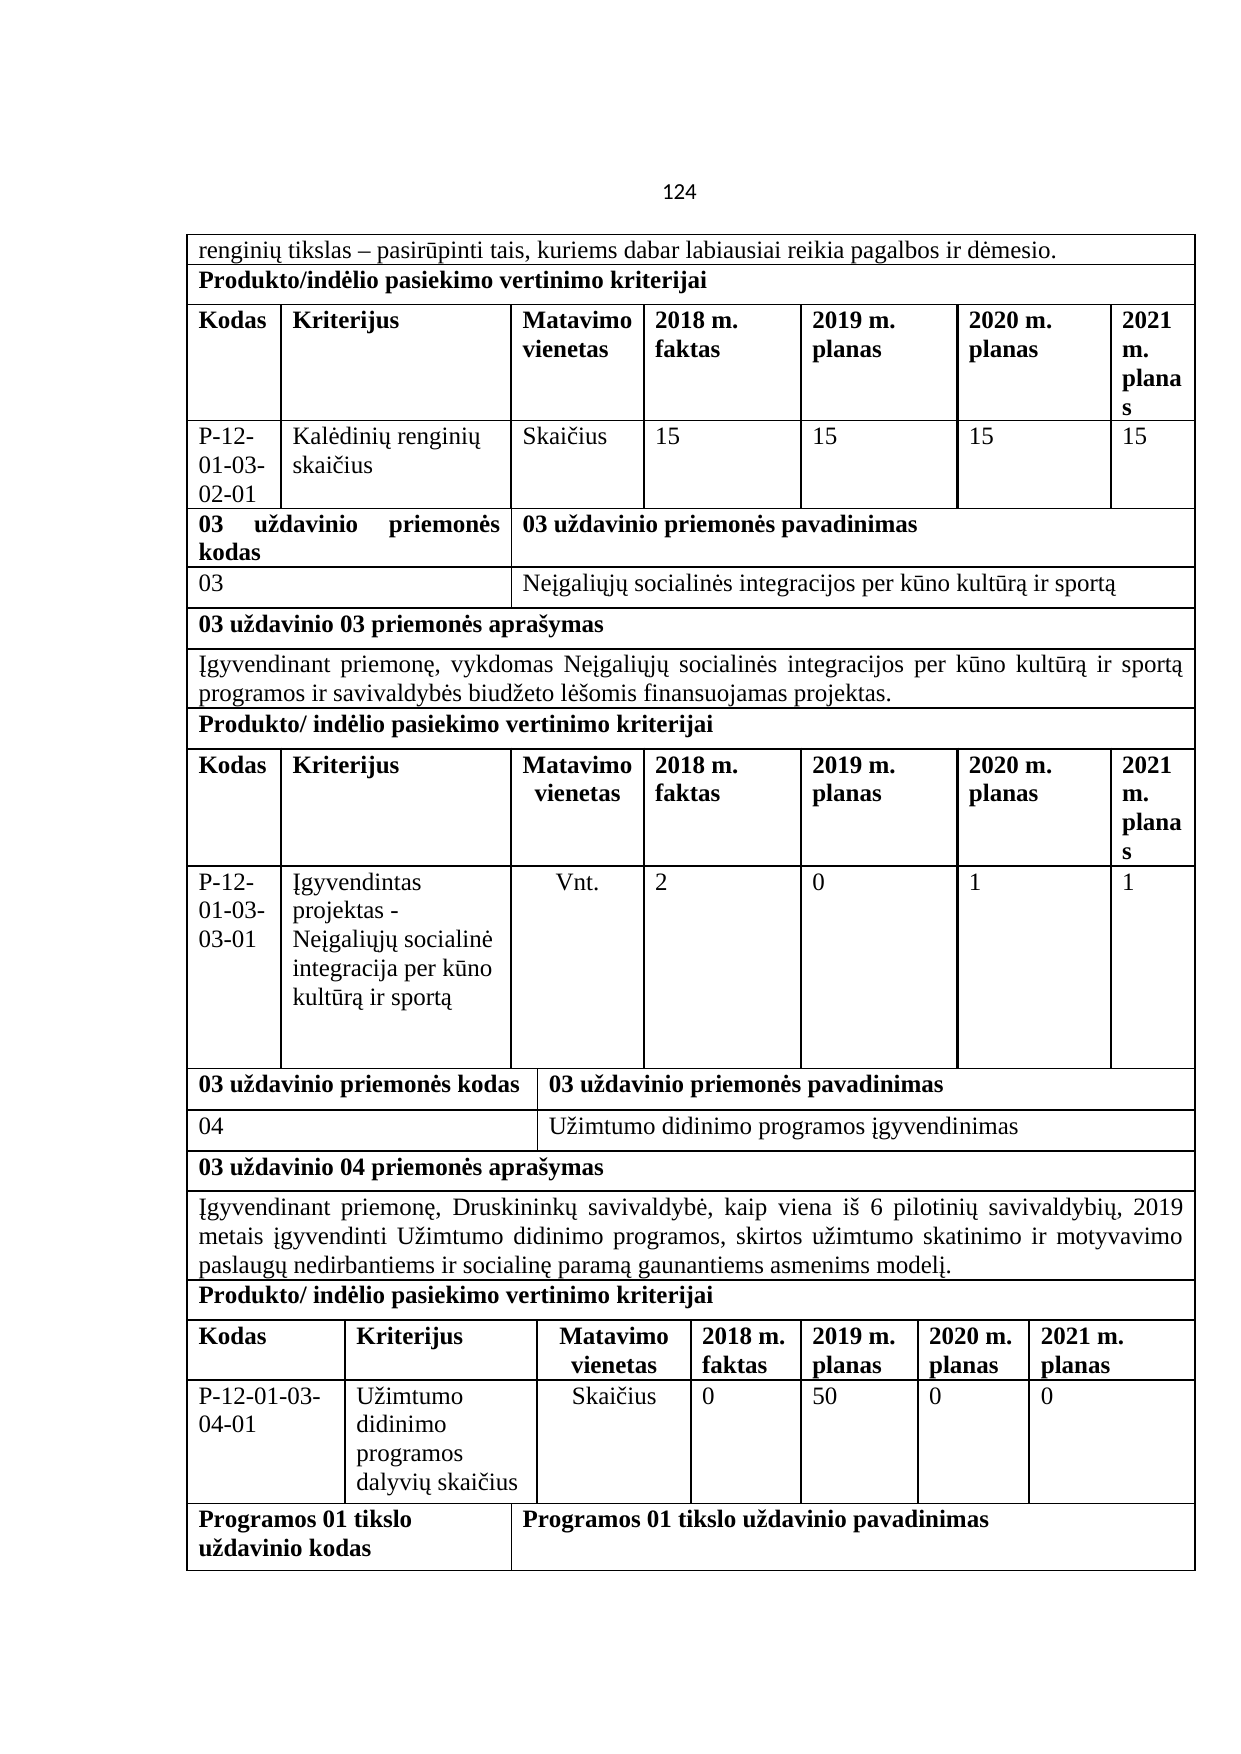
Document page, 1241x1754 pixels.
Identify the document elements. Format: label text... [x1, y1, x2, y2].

table_cell 0 [802, 867, 956, 1068]
table_cell Programos 01 tikslo uždavinio pavadinimas [512, 1504, 1194, 1570]
table_cell 2019 m. planas [802, 750, 956, 865]
table_cell 03 [188, 568, 511, 607]
table_cell 1 [1112, 867, 1194, 1068]
table_cell 1 [959, 867, 1110, 1068]
table_cell Užimtumo didinimo programos įgyvendinimas [538, 1111, 1194, 1149]
table_cell 2019 m. planas [802, 305, 956, 420]
table_cell 2021 m. planas [1030, 1321, 1194, 1379]
table_cell 03 uždavinio 04 priemonės aprašymas [188, 1152, 1194, 1190]
table_cell 2020 m. planas [919, 1321, 1028, 1379]
table_cell Matavimo vienetas [512, 305, 643, 420]
table_cell 50 [802, 1381, 917, 1503]
table_cell 15 [1112, 421, 1194, 508]
table_cell Produkto/ indėlio pasiekimo vertinimo kriterijai [188, 709, 1194, 748]
table_cell Užimtumo didinimo programos dalyvių skaičius [346, 1381, 536, 1503]
table_cell 03 uždavinio priemonės kodas [188, 1069, 537, 1109]
table_cell P-12-01-03-04-01 [188, 1381, 344, 1503]
table_cell Skaičius [538, 1381, 690, 1503]
table_cell 15 [959, 421, 1110, 508]
table_cell 15 [802, 421, 956, 508]
table_cell 03 uždavinio priemonės kodas [188, 509, 511, 566]
table_cell 0 [919, 1381, 1028, 1503]
table_cell P-12-01-03-03-01 [188, 867, 280, 1068]
table_cell renginių tikslas – pasirūpinti tais, kuriems dabar labiausiai reikia pagalbos ir dėmesio. [188, 235, 1194, 264]
table_cell Kodas [188, 1321, 344, 1379]
table_cell Skaičius [512, 421, 643, 508]
table_cell Produkto/indėlio pasiekimo vertinimo kriterijai [188, 265, 1194, 304]
table_cell Įgyvendinant priemonę, vykdomas Neįgaliųjų socialinės integracijos per kūno kultūrą ir sportą programos ir savivaldybės biudžeto lėšomis finansuojamas projektas. [188, 650, 1194, 707]
table_cell Matavimo vienetas [538, 1321, 690, 1379]
table_cell 03 uždavinio 03 priemonės aprašymas [188, 609, 1194, 647]
table_cell 03 uždavinio priemonės pavadinimas [538, 1069, 1194, 1109]
table_cell 2018 m. faktas [645, 750, 800, 865]
table_cell 2020 m. planas [959, 750, 1110, 865]
table_cell 03 uždavinio priemonės pavadinimas [512, 509, 1194, 566]
table_cell 2 [645, 867, 800, 1068]
table_cell Kriterijus [282, 750, 510, 865]
table_cell 2019 m. planas [802, 1321, 917, 1379]
table_cell Kriterijus [346, 1321, 536, 1379]
table_cell 15 [645, 421, 800, 508]
table_cell Kalėdinių renginių skaičius [282, 421, 510, 508]
table_cell Matavimo vienetas [512, 750, 643, 865]
table_cell Produkto/ indėlio pasiekimo vertinimo kriterijai [188, 1281, 1194, 1319]
table_cell Įgyvendinant priemonę, Druskininkų savivaldybė, kaip viena iš 6 pilotinių savivaldybių, 2019 metais įgyvendinti Užimtumo didinimo programos, skirtos užimtumo skatinimo ir motyvavimo paslaugų nedirbantiems ir socialinę paramą gaunantiems asmenims modelį. [188, 1192, 1194, 1278]
table_cell 0 [692, 1381, 800, 1503]
table_cell Programos 01 tikslo uždavinio kodas [188, 1504, 511, 1570]
table_cell Kodas [188, 305, 280, 420]
table_cell 2020 m. planas [959, 305, 1110, 420]
table_cell Neįgaliųjų socialinės integracijos per kūno kultūrą ir sportą [512, 568, 1194, 607]
table_cell 2018 m. faktas [645, 305, 800, 420]
table_cell Vnt. [512, 867, 643, 1068]
table_cell Kodas [188, 750, 280, 865]
table_cell 2021 m. planas [1112, 305, 1194, 420]
table_cell P-12-01-03-02-01 [188, 421, 280, 508]
table_cell 2018 m. faktas [692, 1321, 800, 1379]
table_cell Įgyvendintas projektas - Neįgaliųjų socialinė integracija per kūno kultūrą ir sportą [282, 867, 510, 1068]
table_cell 04 [188, 1111, 537, 1149]
table_cell Kriterijus [282, 305, 510, 420]
table_cell 2021 m. planas [1112, 750, 1194, 865]
table_cell 0 [1030, 1381, 1194, 1503]
